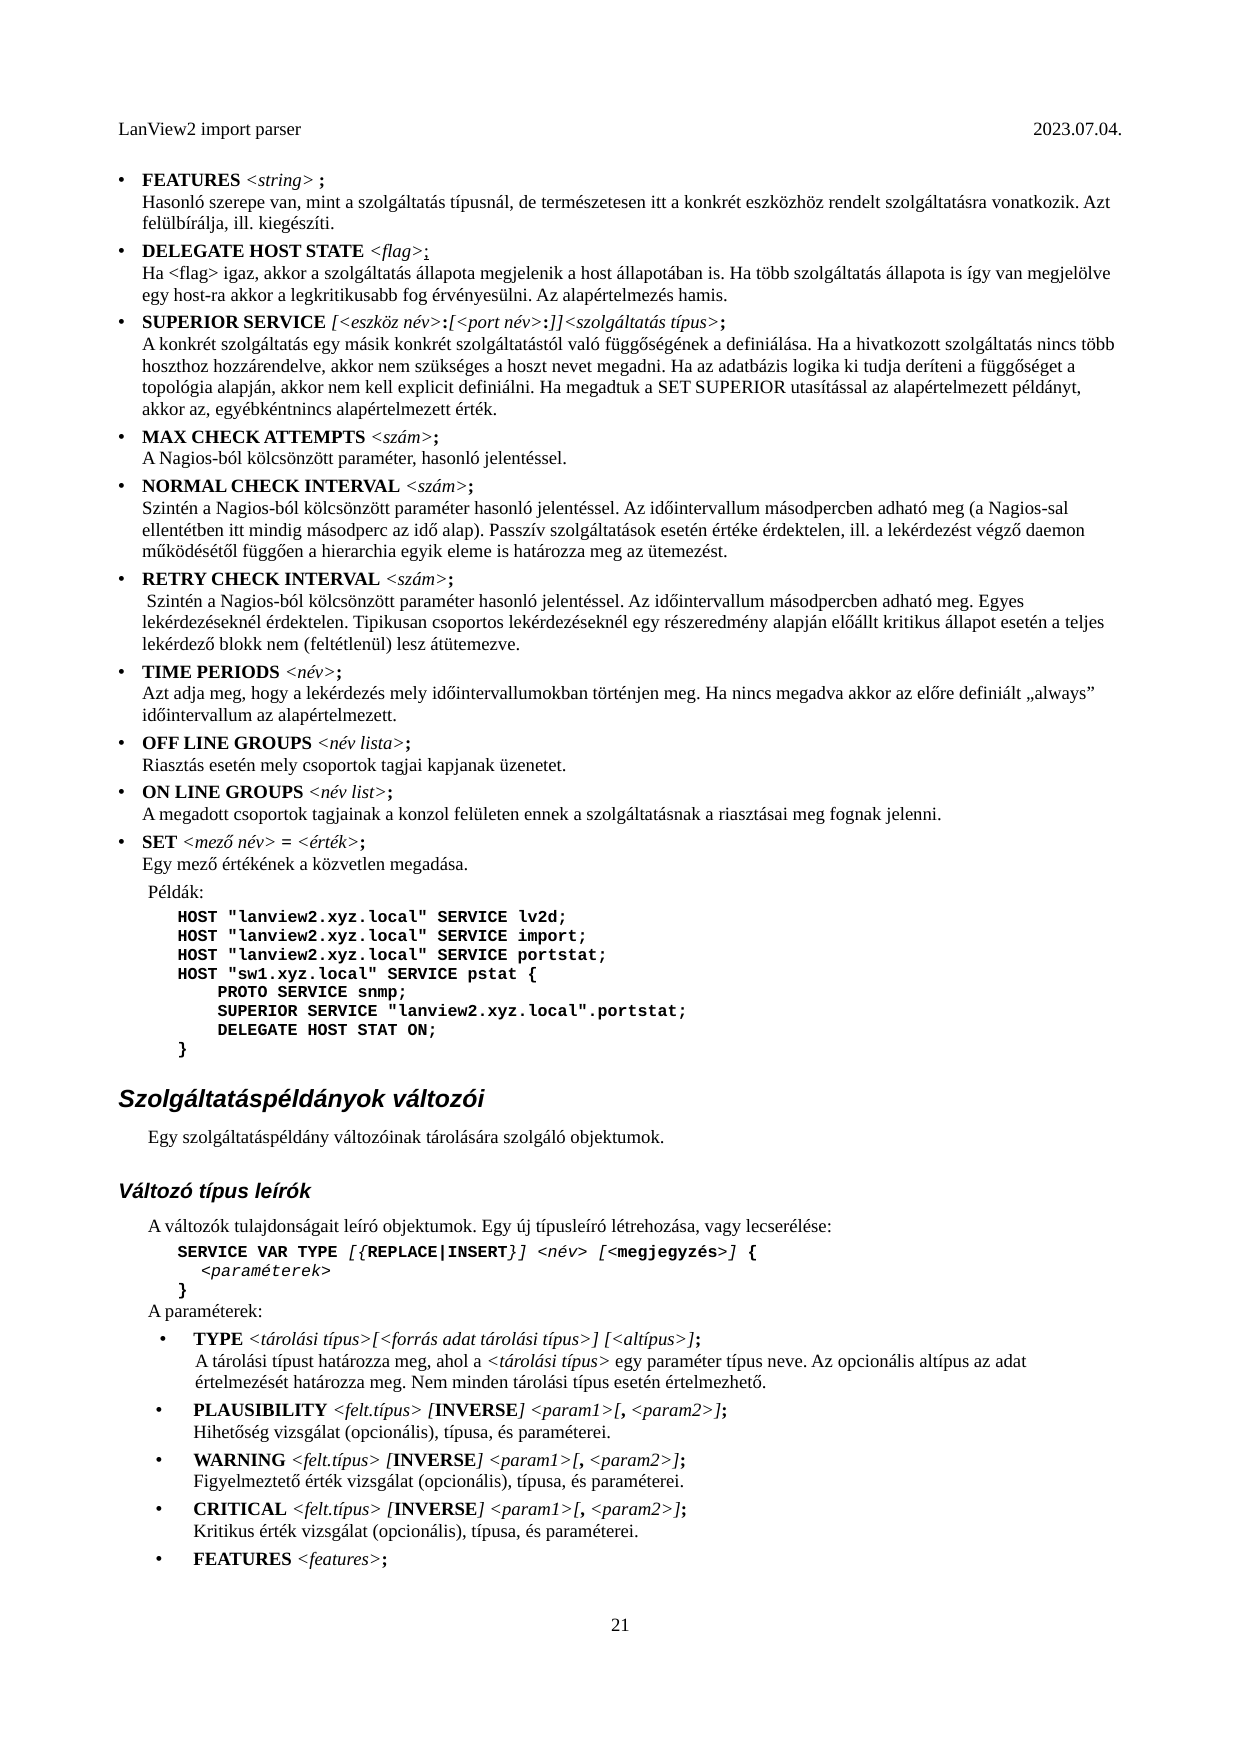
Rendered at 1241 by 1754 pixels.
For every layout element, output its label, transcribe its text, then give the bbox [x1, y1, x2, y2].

list SUPERIOR SERVICE [<eszköz név>:[<port név>:]]<szolgáltatás típus>; A konkrét szolgáltatás egy másik konkrét szolgáltatástól való függőségének a definiálása. Ha a hivatkozott szolgáltatás nincs több hoszthoz hozzárendelve, akkor nem szükséges a hoszt nevet megadni. Ha az adatbázis logika ki tudja deríteni a függőséget a topológia alapján, akkor nem kell explicit definiálni. Ha megadtuk a SET SUPERIOR utasítással az alapértelmezett példányt, akkor az, egyébkéntnincs alapértelmezett érték. [118, 311, 1122, 419]
list OFF LINE GROUPS <név lista>; Riasztás esetén mely csoportok tagjai kapjanak üzenetet. [118, 732, 1122, 775]
text HOST "lanview2.xyz.local" SERVICE lv2d; [177, 909, 1122, 927]
list TIME PERIODS <név>; Azt adja meg, hogy a lekérdezés mely időintervallumokban történjen meg. Ha nincs megadva akkor az előre definiált „always” időintervallum az alapértelmezett. [118, 661, 1122, 725]
list RETRY CHECK INTERVAL <szám>; Szintén a Nagios-ból kölcsönzött paraméter hasonló jelentéssel. Az időintervallum másodpercben adható meg. Egyes lekérdezéseknél érdektelen. Tipikusan csoportos lekérdezéseknél egy részeredmény alapján előállt kritikus állapot esetén a teljes lekérdező blokk nem (feltétlenül) lesz átütemezve. [118, 568, 1122, 654]
text PROTO SERVICE snmp; [177, 984, 1122, 1003]
text A változók tulajdonságait leíró objektumok. Egy új típusleíró létrehozása, vagy lecserélése: [118, 1215, 1122, 1237]
text Egy szolgáltatáspéldány változóinak tárolására szolgáló objektumok. [118, 1126, 1122, 1147]
text SUPERIOR SERVICE "lanview2.xyz.local".portstat; [177, 1003, 1122, 1022]
text } [177, 1281, 1122, 1300]
subtitle Szolgáltatáspéldányok változói [118, 1084, 1122, 1113]
list MAX CHECK ATTEMPTS <szám>; A Nagios-ból kölcsönzött paraméter, hasonló jelentéssel. [118, 426, 1122, 469]
list ON LINE GROUPS <név list>; A megadott csoportok tagjainak a konzol felületen ennek a szolgáltatásnak a riasztásai meg fognak jelenni. [118, 781, 1122, 824]
text DELEGATE HOST STAT ON; [177, 1022, 1122, 1041]
list TYPE <tárolási típus>[<forrás adat tárolási típus>] [<altípus>]; A tárolási típust határozza meg, ahol a <tárolási típus> egy paraméter típus neve. Az opcionális altípus az adat értelmezését határozza meg. Nem minden tárolási típus esetén értelmezhető. [159, 1328, 1122, 1393]
list DELEGATE HOST STATE <flag>; Ha <flag> igaz, akkor a szolgáltatás állapota megjelenik a host állapotában is. Ha több szolgáltatás állapota is így van megjelölve egy host-ra akkor a legkritikusabb fog érvényesülni. Az alapértelmezés hamis. [118, 240, 1122, 305]
list PLAUSIBILITY <felt.típus> [INVERSE] <param1>[, <param2>]; Hihetőség vizsgálat (opcionális), típusa, és paraméterei. [156, 1399, 1122, 1442]
text } [177, 1041, 1122, 1059]
text <paraméterek> [177, 1262, 1122, 1281]
text SERVICE VAR TYPE [{REPLACE|INSERT}] <név> [<megjegyzés>] { [177, 1243, 1122, 1262]
list WARNING <felt.típus> [INVERSE] <param1>[, <param2>]; Figyelmeztető érték vizsgálat (opcionális), típusa, és paraméterei. [156, 1449, 1122, 1492]
list CRITICAL <felt.típus> [INVERSE] <param1>[, <param2>]; Kritikus érték vizsgálat (opcionális), típusa, és paraméterei. [156, 1498, 1122, 1541]
list NORMAL CHECK INTERVAL <szám>; Szintén a Nagios-ból kölcsönzött paraméter hasonló jelentéssel. Az időintervallum másodpercben adható meg (a Nagios-sal ellentétben itt mindig másodperc az idő alap). Passzív szolgáltatások esetén értéke érdektelen, ill. a lekérdezést végző daemon működésétől függően a hierarchia egyik eleme is határozza meg az ütemezést. [118, 475, 1122, 562]
text HOST "lanview2.xyz.local" SERVICE import; [177, 927, 1122, 946]
subtitle Változó típus leírók [118, 1178, 1122, 1203]
text A paraméterek: [118, 1300, 1122, 1321]
list FEATURES <features>; [156, 1548, 1122, 1569]
text Példák: [118, 881, 1122, 902]
list FEATURES <string> ; Hasonló szerepe van, mint a szolgáltatás típusnál, de természetesen itt a konkrét eszközhöz rendelt szolgáltatásra vonatkozik. Azt felülbírálja, ill. kiegészíti. [118, 169, 1122, 234]
text HOST "sw1.xyz.local" SERVICE pstat { [177, 965, 1122, 984]
text HOST "lanview2.xyz.local" SERVICE portstat; [177, 946, 1122, 965]
list SET <mező név> = <érték>; Egy mező értékének a közvetlen megadása. [118, 831, 1122, 874]
